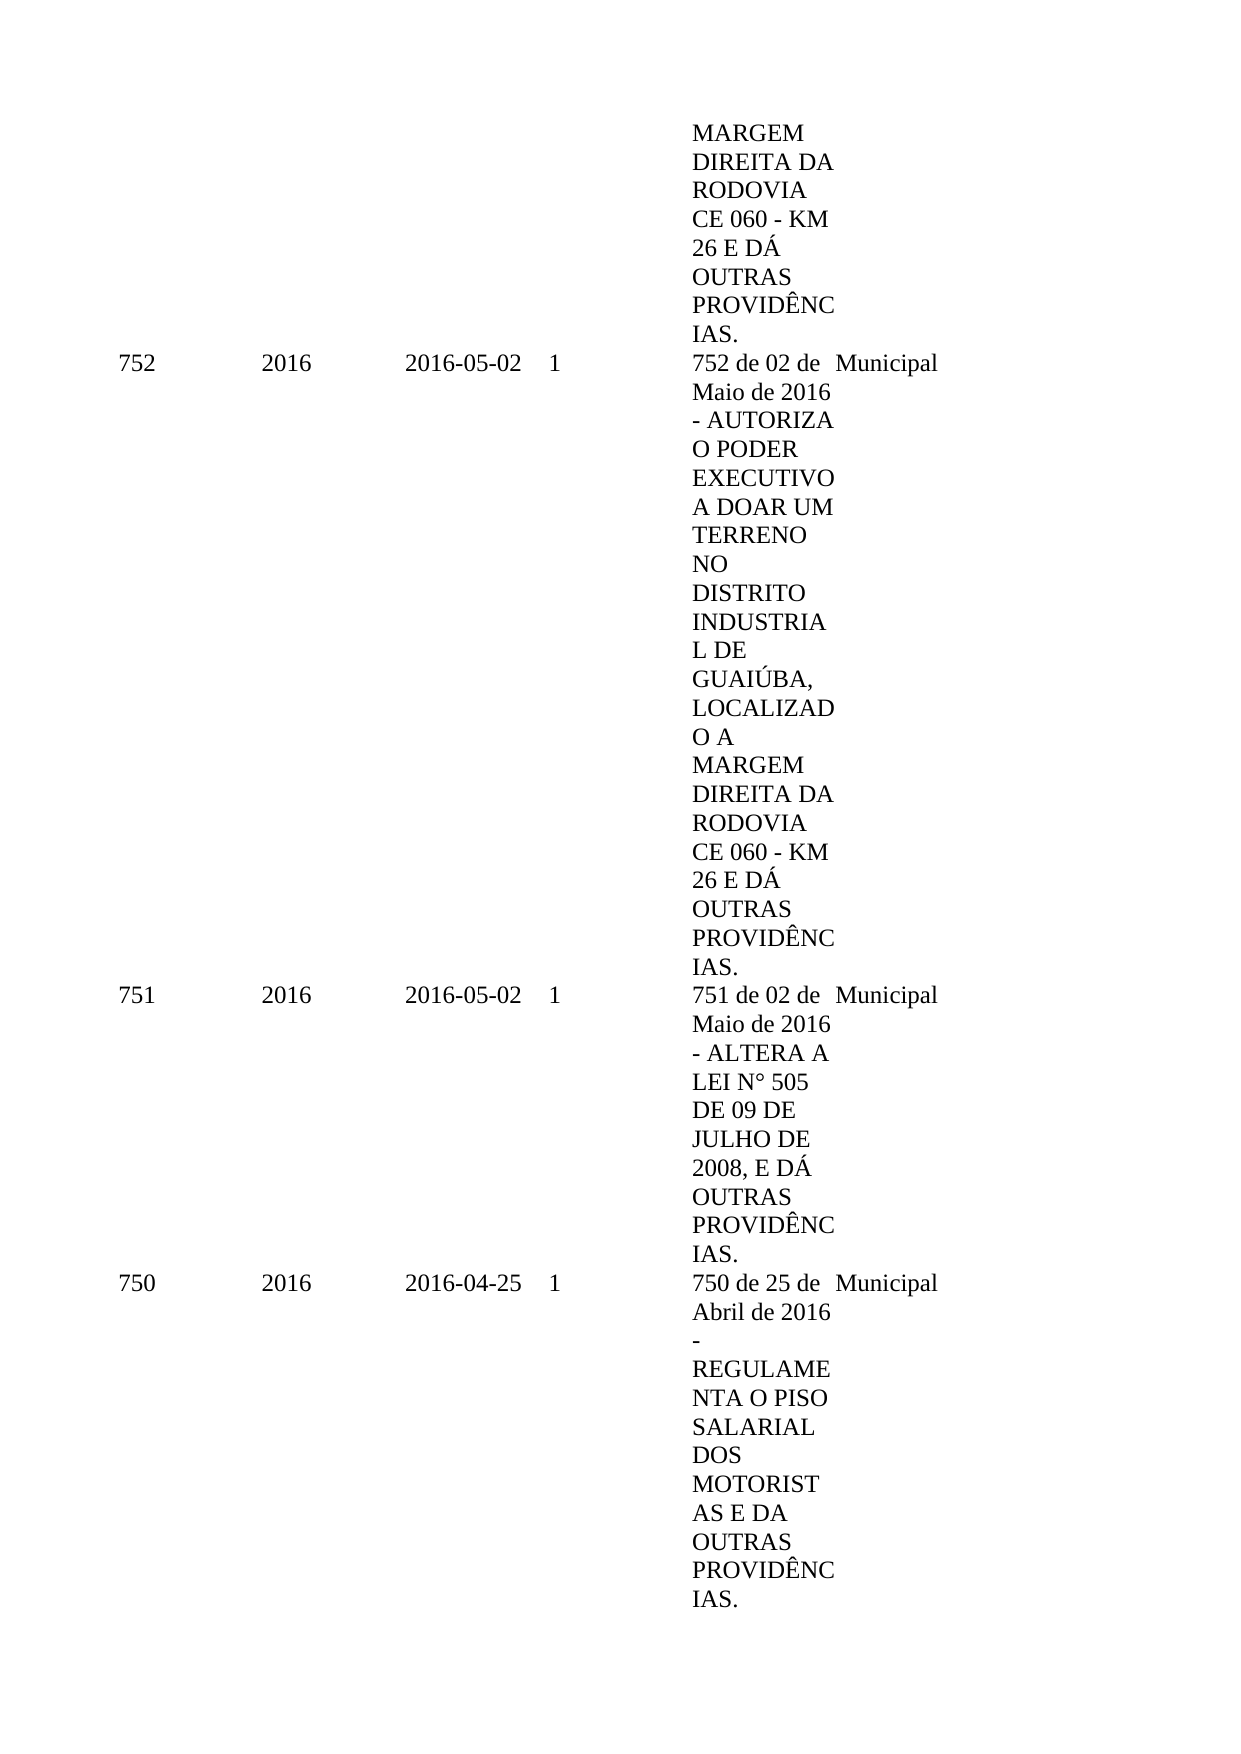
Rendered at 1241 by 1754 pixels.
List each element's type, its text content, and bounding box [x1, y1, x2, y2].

table_cell Municipal [835, 348, 979, 981]
table_cell [979, 118, 1122, 348]
table_cell Municipal [835, 981, 979, 1268]
table_cell MARGEM DIREITA DA RODOVIA CE 060 - KM 26 E DÁ OUTRAS PROVIDÊNCIAS. [692, 118, 835, 348]
table_cell [118, 118, 261, 348]
table_cell 750 [118, 1268, 261, 1613]
table_cell 1 [548, 348, 692, 981]
table_cell [405, 118, 548, 348]
table_cell 2016-04-25 [405, 1268, 548, 1613]
table_cell 2016-05-02 [405, 981, 548, 1268]
table_cell 1 [548, 981, 692, 1268]
table_cell [979, 981, 1122, 1268]
table_cell 2016 [261, 348, 405, 981]
table_cell [979, 1268, 1122, 1613]
table_cell 2016 [261, 981, 405, 1268]
table_cell 2016 [261, 1268, 405, 1613]
table_cell 752 de 02 de Maio de 2016 - AUTORIZA O PODER EXECUTIVO A DOAR UM TERRENO NO DISTRITO INDUSTRIAL DE GUAIÚBA, LOCALIZADO A MARGEM DIREITA DA RODOVIA CE 060 - KM 26 E DÁ OUTRAS PROVIDÊNCIAS. [692, 348, 835, 981]
table_cell [548, 118, 692, 348]
table_cell [261, 118, 405, 348]
table_cell Municipal [835, 1268, 979, 1613]
table_cell [979, 348, 1122, 981]
table_cell 751 de 02 de Maio de 2016 - ALTERA A LEI N° 505 DE 09 DE JULHO DE 2008, E DÁ OUTRAS PROVIDÊNCIAS. [692, 981, 835, 1268]
table_cell 750 de 25 de Abril de 2016 - REGULAMENTA O PISO SALARIAL DOS MOTORISTAS E DA OUTRAS PROVIDÊNCIAS. [692, 1268, 835, 1613]
table_cell [835, 118, 979, 348]
table_cell 752 [118, 348, 261, 981]
table_cell 2016-05-02 [405, 348, 548, 981]
table_cell 1 [548, 1268, 692, 1613]
table_cell 751 [118, 981, 261, 1268]
